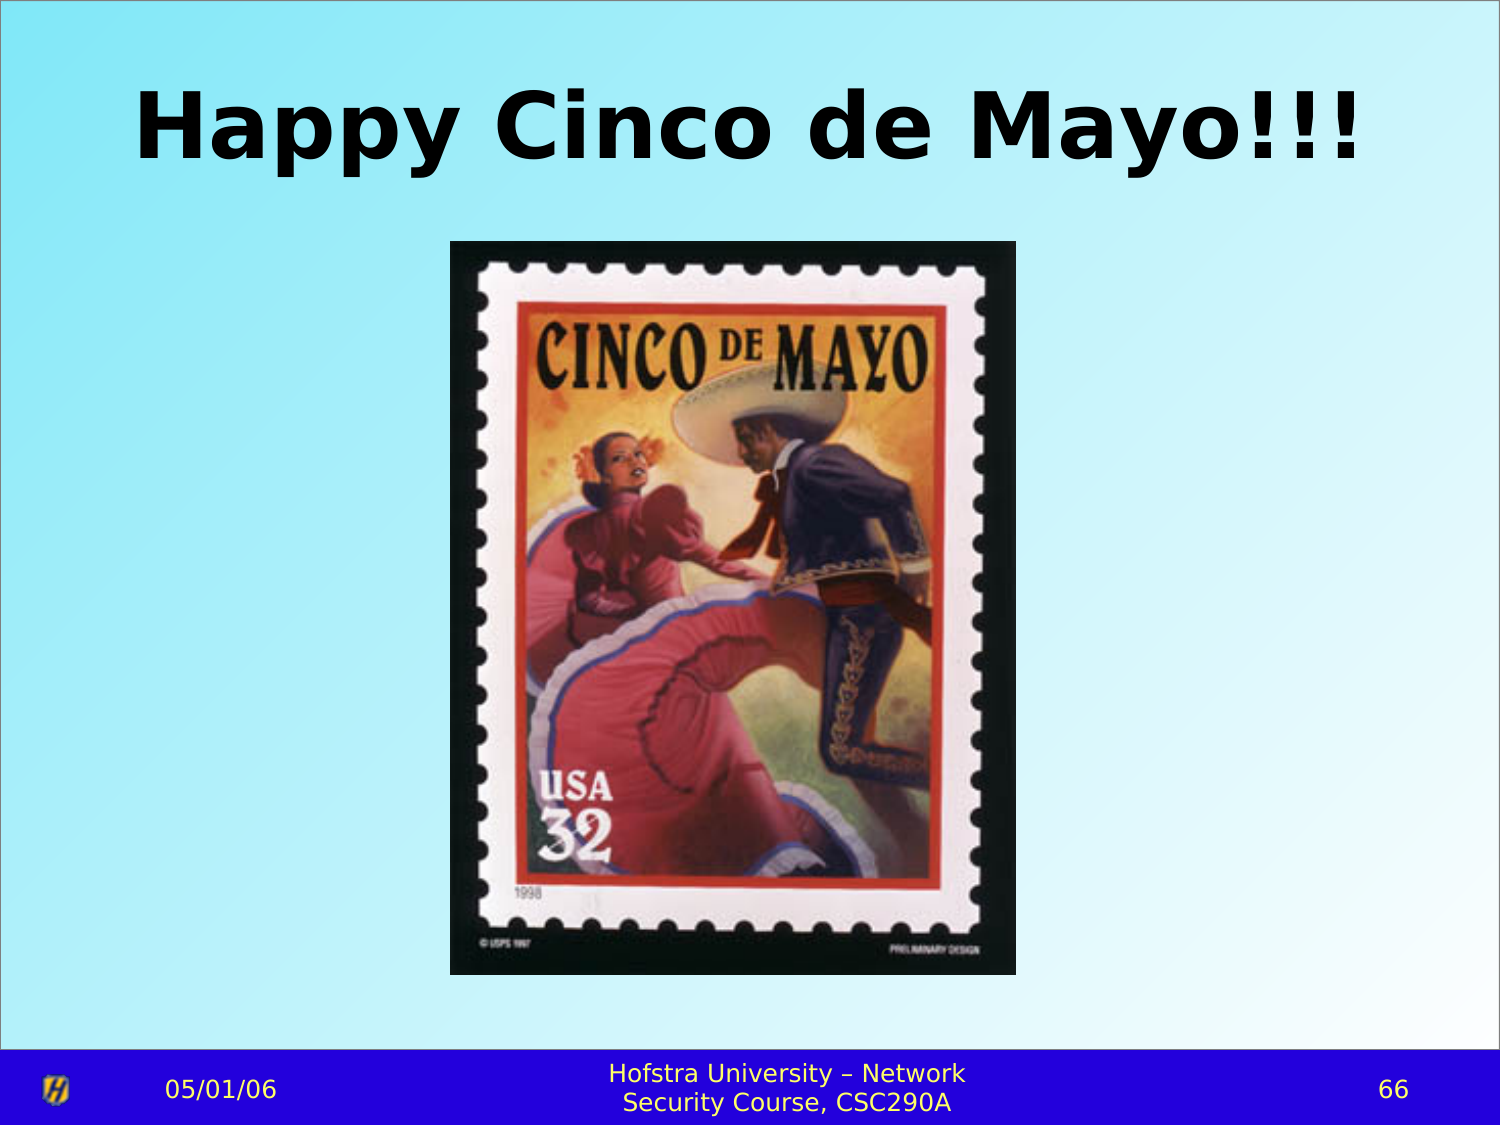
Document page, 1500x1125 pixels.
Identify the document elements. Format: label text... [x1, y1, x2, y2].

title Happy Cinco de Mayo!!! [71, 70, 1431, 184]
picture [450, 241, 1016, 976]
picture [37, 1072, 76, 1110]
